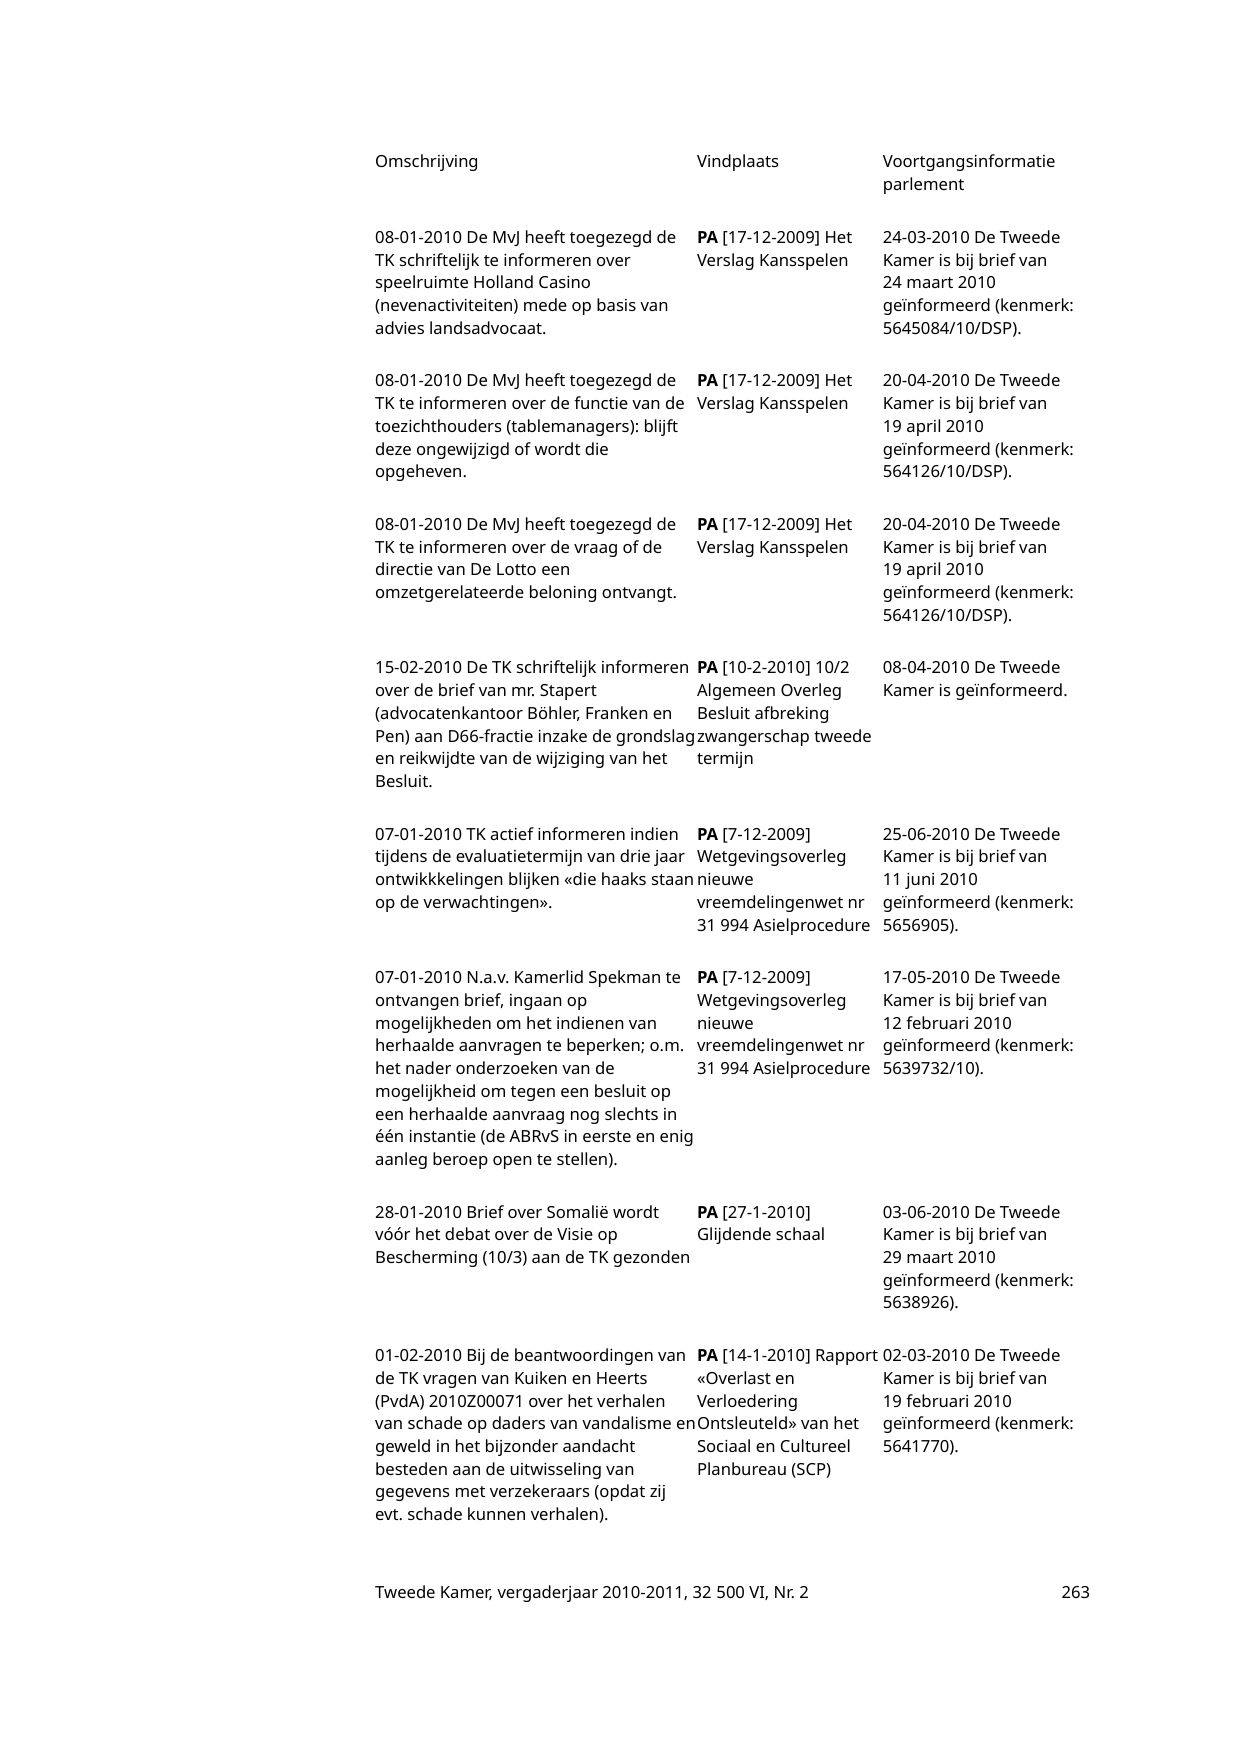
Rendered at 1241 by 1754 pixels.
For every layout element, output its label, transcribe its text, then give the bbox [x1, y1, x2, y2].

table_cell 07-01-2010 TK actief informeren indien tijdens de evaluatietermijn van drie jaar ontwikkkelingen blijken «die haaks staan op de verwachtingen». [375, 822, 697, 966]
table_cell PA [10-2-2010] 10/2 Algemeen Overleg Besluit afbreking zwangerschap tweede termijn [697, 656, 883, 822]
table_cell 07-01-2010 N.a.v. Kamerlid Spekman te ontvangen brief, ingaan op mogelijkheden om het indienen van herhaalde aanvragen te beperken; o.m. het nader onderzoeken van de mogelijkheid om tegen een besluit op een herhaalde aanvraag nog slechts in één instantie (de ABRvS in eerste en enig aanleg beroep open te stellen). [375, 966, 697, 1200]
table_cell PA [17-12-2009] Het Verslag Kansspelen [697, 225, 883, 369]
table_cell 08-01-2010 De MvJ heeft toegezegd de TK te informeren over de vraag of de directie van De Lotto een omzetgerelateerde beloning ontvangt. [375, 513, 697, 656]
table_cell 08-04-2010 De Tweede Kamer is geïnformeerd. [883, 656, 1090, 822]
table_cell 15-02-2010 De TK schriftelijk informeren over de brief van mr. Stapert (advocatenkantoor Böhler, Franken en Pen) aan D66-fractie inzake de grondslag en reikwijdte van de wijziging van het Besluit. [375, 656, 697, 822]
table_cell PA [7-12-2009] Wetgevingsoverleg nieuwe vreemdelingenwet nr 31 994 Asielprocedure [697, 966, 883, 1200]
table_cell PA [17-12-2009] Het Verslag Kansspelen [697, 369, 883, 512]
table_cell 20-04-2010 De Tweede Kamer is bij brief van 19 april 2010 geïnformeerd (kenmerk: 564126/10/DSP). [883, 513, 1090, 656]
table_cell 03-06-2010 De Tweede Kamer is bij brief van 29 maart 2010 geïnformeerd (kenmerk: 5638926). [883, 1200, 1090, 1344]
table_cell 01-02-2010 Bij de beantwoordingen van de TK vragen van Kuiken en Heerts (PvdA) 2010Z00071 over het verhalen van schade op daders van vandalisme en geweld in het bijzonder aandacht besteden aan de uitwisseling van gegevens met verzekeraars (opdat zij evt. schade kunnen verhalen). [375, 1344, 697, 1555]
table_cell 02-03-2010 De Tweede Kamer is bij brief van 19 februari 2010 geïnformeerd (kenmerk: 5641770). [883, 1344, 1090, 1555]
table_cell 25-06-2010 De Tweede Kamer is bij brief van 11 juni 2010 geïnformeerd (kenmerk: 5656905). [883, 822, 1090, 966]
table_cell 28-01-2010 Brief over Somalië wordt vóór het debat over de Visie op Bescherming (10/3) aan de TK gezonden [375, 1200, 697, 1344]
table_header Vindplaats [697, 150, 883, 225]
table_cell PA [14-1-2010] Rapport «Overlast en Verloedering Ontsleuteld» van het Sociaal en Cultureel Planbureau (SCP) [697, 1344, 883, 1555]
table_cell PA [27-1-2010] Glijdende schaal [697, 1200, 883, 1344]
table_cell PA [7-12-2009] Wetgevingsoverleg nieuwe vreemdelingenwet nr 31 994 Asielprocedure [697, 822, 883, 966]
table_header Omschrijving [375, 150, 697, 225]
table_cell 24-03-2010 De Tweede Kamer is bij brief van 24 maart 2010 geïnformeerd (kenmerk: 5645084/10/DSP). [883, 225, 1090, 369]
table_cell 08-01-2010 De MvJ heeft toegezegd de TK te informeren over de functie van de toezichthouders (tablemanagers): blijft deze ongewijzigd of wordt die opgeheven. [375, 369, 697, 512]
table_cell 20-04-2010 De Tweede Kamer is bij brief van 19 april 2010 geïnformeerd (kenmerk: 564126/10/DSP). [883, 369, 1090, 512]
table_header Voortgangsinformatie parlement [883, 150, 1090, 225]
table_cell 17-05-2010 De Tweede Kamer is bij brief van 12 februari 2010 geïnformeerd (kenmerk: 5639732/10). [883, 966, 1090, 1200]
table_cell PA [17-12-2009] Het Verslag Kansspelen [697, 513, 883, 656]
table_cell 08-01-2010 De MvJ heeft toegezegd de TK schriftelijk te informeren over speelruimte Holland Casino (nevenactiviteiten) mede op basis van advies landsadvocaat. [375, 225, 697, 369]
